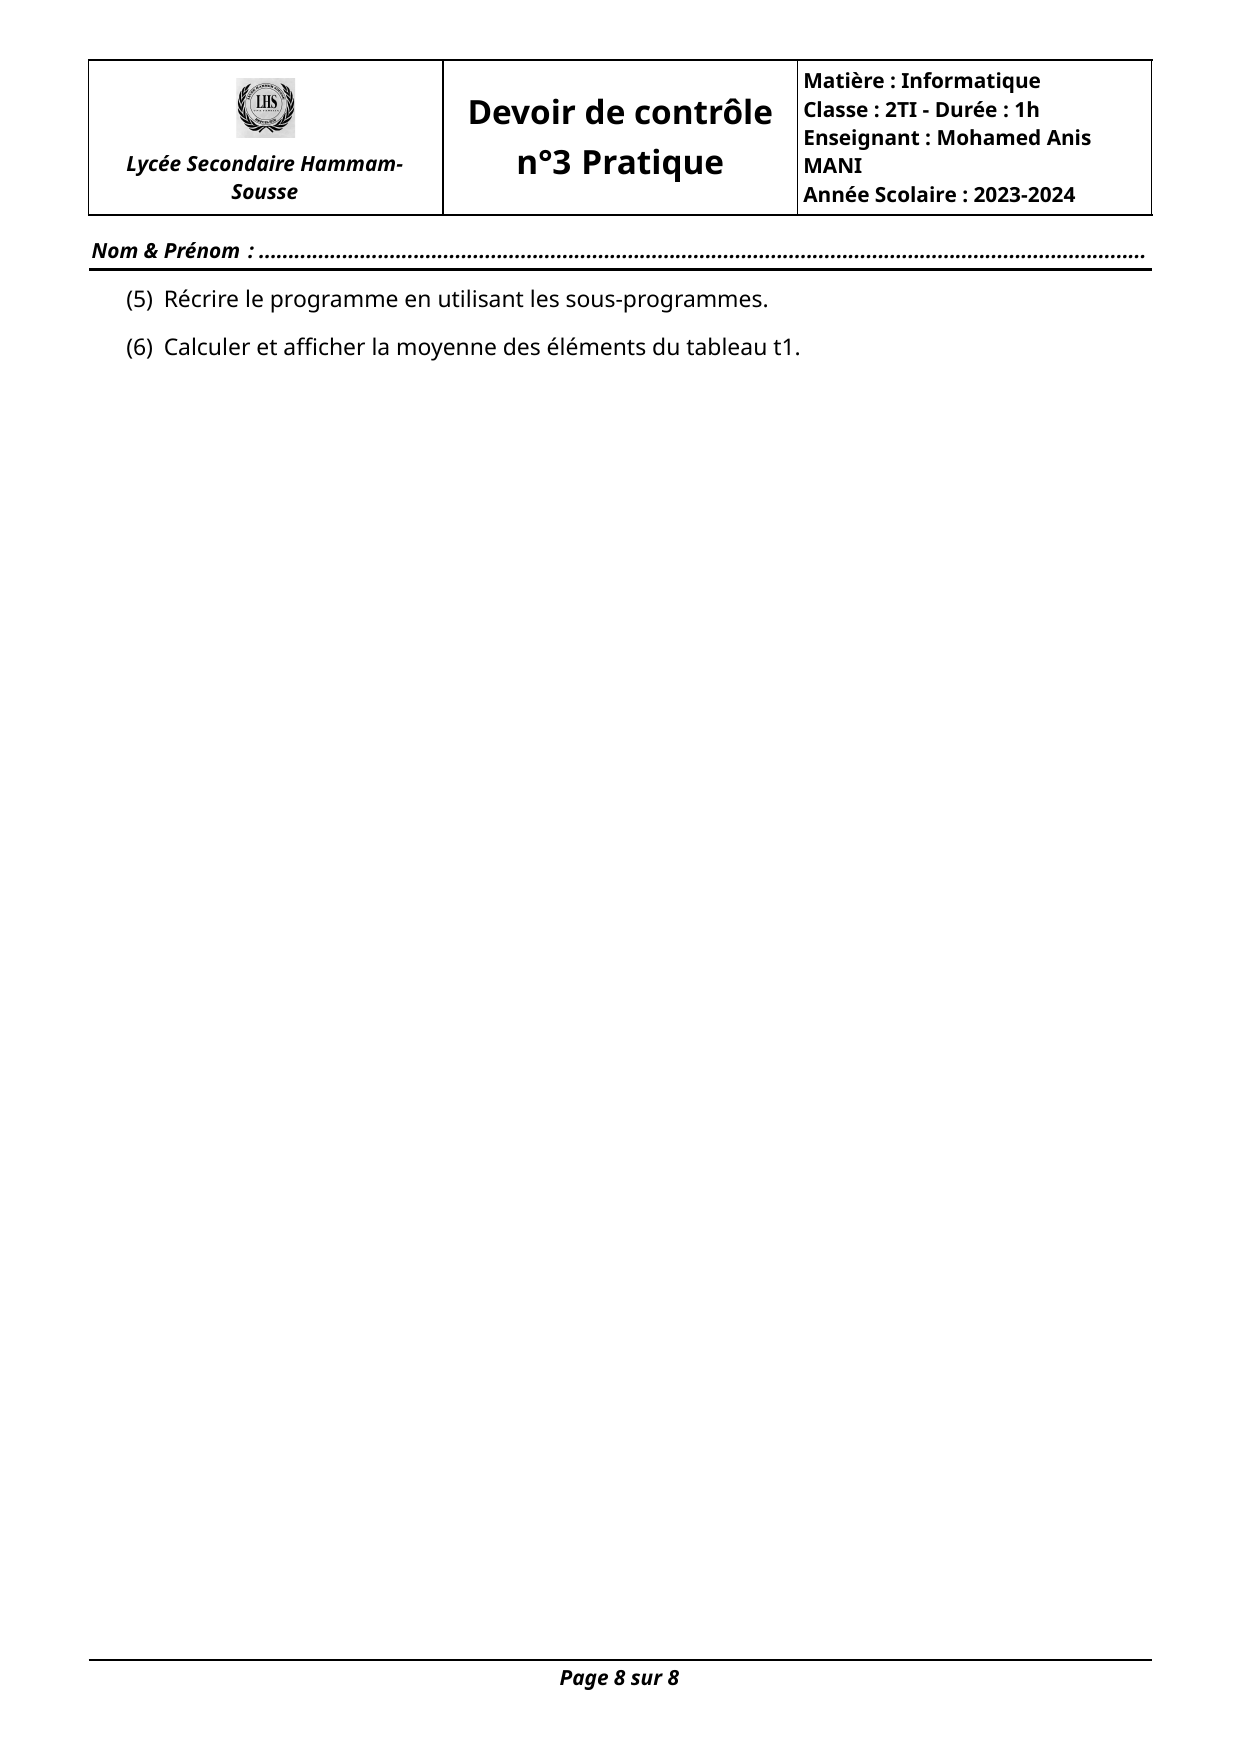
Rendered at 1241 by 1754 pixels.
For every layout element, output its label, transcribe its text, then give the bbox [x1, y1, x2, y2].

list Calculer et afficher la moyenne des éléments du tableau t1. [126, 331, 1152, 362]
list Récrire le programme en utilisant les sous-programmes. [126, 283, 1152, 314]
